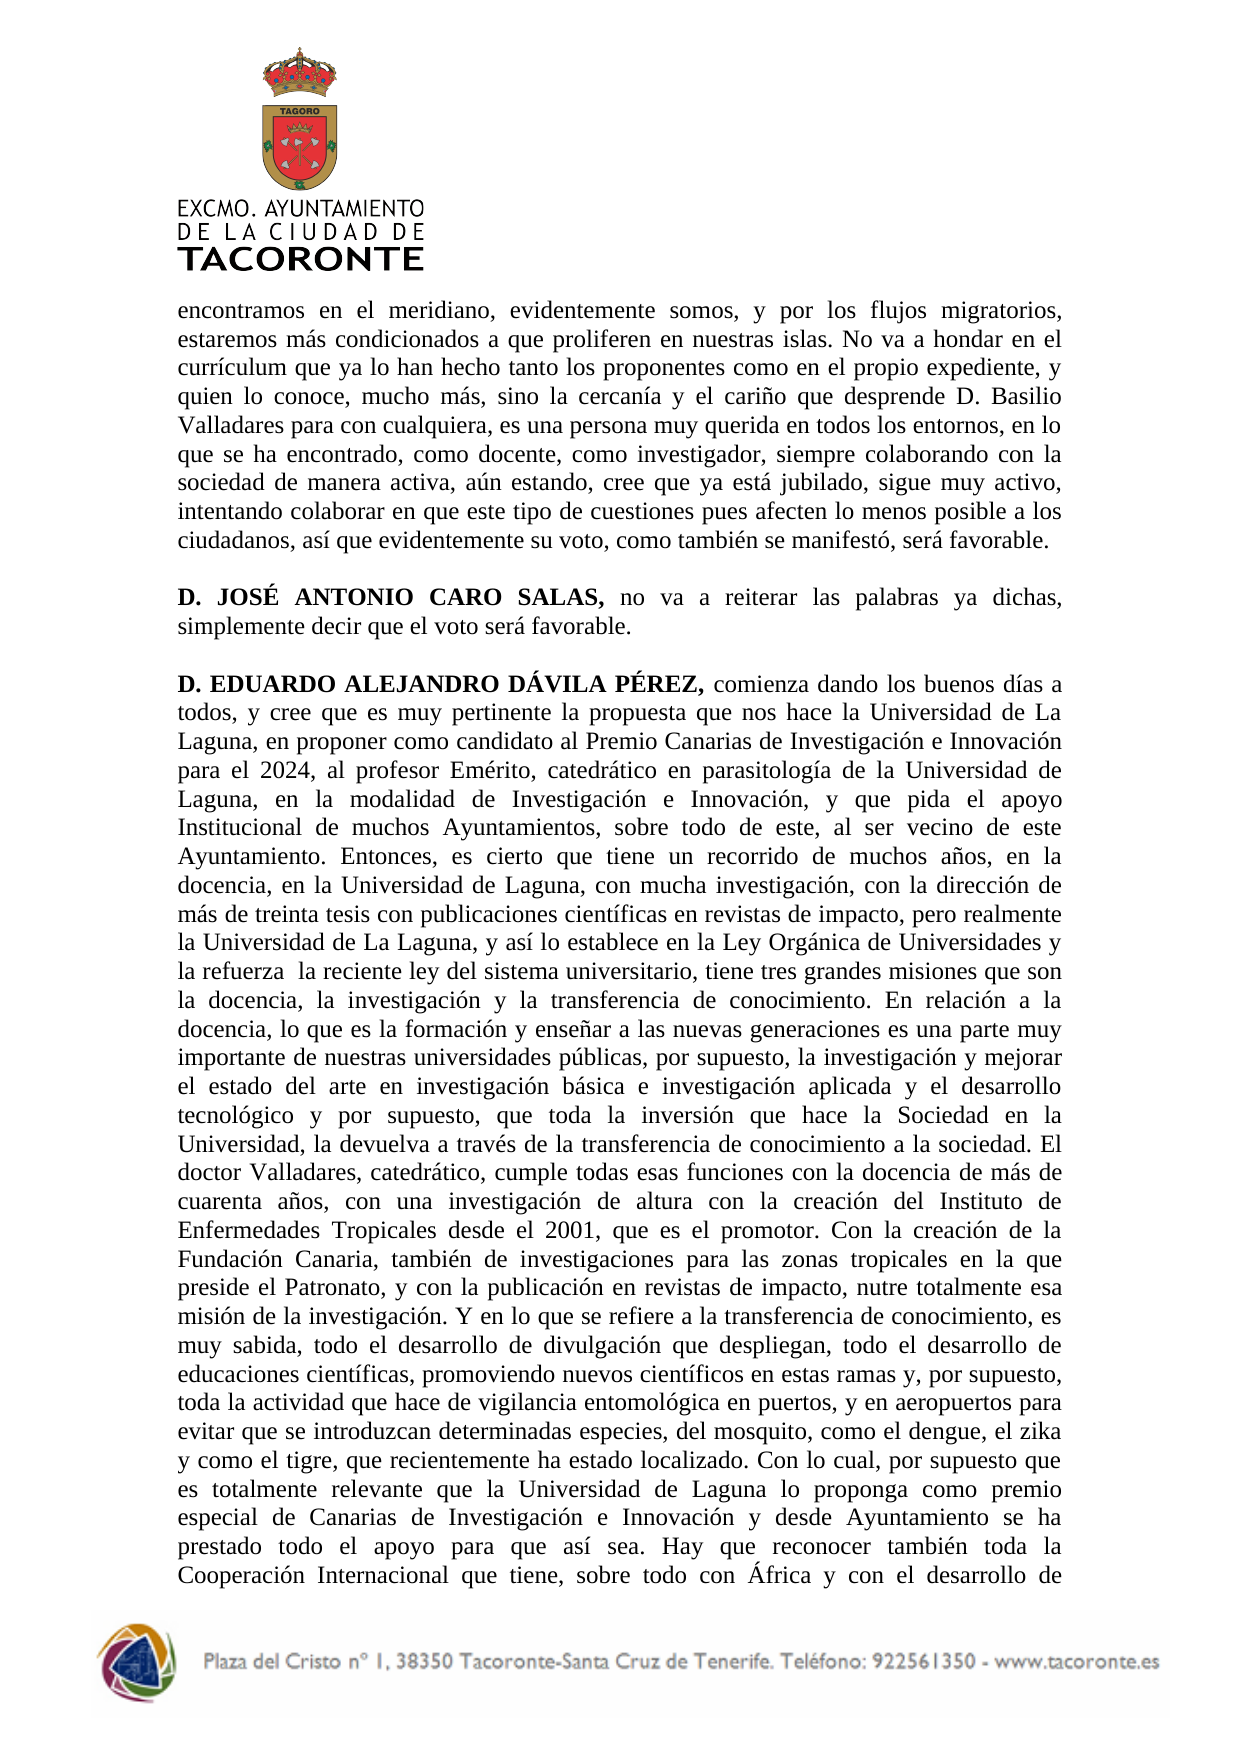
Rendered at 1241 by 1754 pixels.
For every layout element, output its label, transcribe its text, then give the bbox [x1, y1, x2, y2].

picture [90, 1610, 1170, 1718]
text D. JOSÉ ANTONIO CARO SALAS, no va a reiterar las palabras ya dichas, simplemente decir que el voto será favorable. [177, 582, 1063, 640]
picture [177, 47, 424, 271]
text D. EDUARDO ALEJANDRO DÁVILA PÉREZ, comienza dando los buenos días a todos, y cree que es muy pertinente la propuesta que nos hace la Universidad de La Laguna, en proponer como candidato al Premio Canarias de Investigación e Innovación para el 2024, al profesor Emérito, catedrático en parasitología de la Universidad de Laguna, en la modalidad de Investigación e Innovación, y que pida el apoyo Institucional de muchos Ayuntamientos, sobre todo de este, al ser vecino de este Ayuntamiento. Entonces, es cierto que tiene un recorrido de muchos años, en la docencia, en la Universidad de Laguna, con mucha investigación, con la dirección de más de treinta tesis con publicaciones científicas en revistas de impacto, pero realmente la Universidad de La Laguna, y así lo establece en la Ley Orgánica de Universidades y la refuerza la reciente ley del sistema universitario, tiene tres grandes misiones que son la docencia, la investigación y la transferencia de conocimiento. En relación a la docencia, lo que es la formación y enseñar a las nuevas generaciones es una parte muy importante de nuestras universidades públicas, por supuesto, la investigación y mejorar el estado del arte en investigación básica e investigación aplicada y el desarrollo tecnológico y por supuesto, que toda la inversión que hace la Sociedad en la Universidad, la devuelva a través de la transferencia de conocimiento a la sociedad. El doctor Valladares, catedrático, cumple todas esas funciones con la docencia de más de cuarenta años, con una investigación de altura con la creación del Instituto de Enfermedades Tropicales desde el 2001, que es el promotor. Con la creación de la Fundación Canaria, también de investigaciones para las zonas tropicales en la que preside el Patronato, y con la publicación en revistas de impacto, nutre totalmente esa misión de la investigación. Y en lo que se refiere a la transferencia de conocimiento, es muy sabida, todo el desarrollo de divulgación que despliegan, todo el desarrollo de educaciones científicas, promoviendo nuevos científicos en estas ramas y, por supuesto, toda la actividad que hace de vigilancia entomológica en puertos, y en aeropuertos para evitar que se introduzcan determinadas especies, del mosquito, como el dengue, el zika y como el tigre, que recientemente ha estado localizado. Con lo cual, por supuesto que es totalmente relevante que la Universidad de Laguna lo proponga como premio especial de Canarias de Investigación e Innovación y desde Ayuntamiento se ha prestado todo el apoyo para que así sea. Hay que reconocer también toda la Cooperación Internacional que tiene, sobre todo con África y con el desarrollo de [177, 669, 1063, 1589]
text encontramos en el meridiano, evidentemente somos, y por los flujos migratorios, estaremos más condicionados a que proliferen en nuestras islas. No va a hondar en el currículum que ya lo han hecho tanto los proponentes como en el propio expediente, y quien lo conoce, mucho más, sino la cercanía y el cariño que desprende D. Basilio Valladares para con cualquiera, es una persona muy querida en todos los entornos, en lo que se ha encontrado, como docente, como investigador, siempre colaborando con la sociedad de manera activa, aún estando, cree que ya está jubilado, sigue muy activo, intentando colaborar en que este tipo de cuestiones pues afecten lo menos posible a los ciudadanos, así que evidentemente su voto, como también se manifestó, será favorable. [177, 295, 1063, 554]
